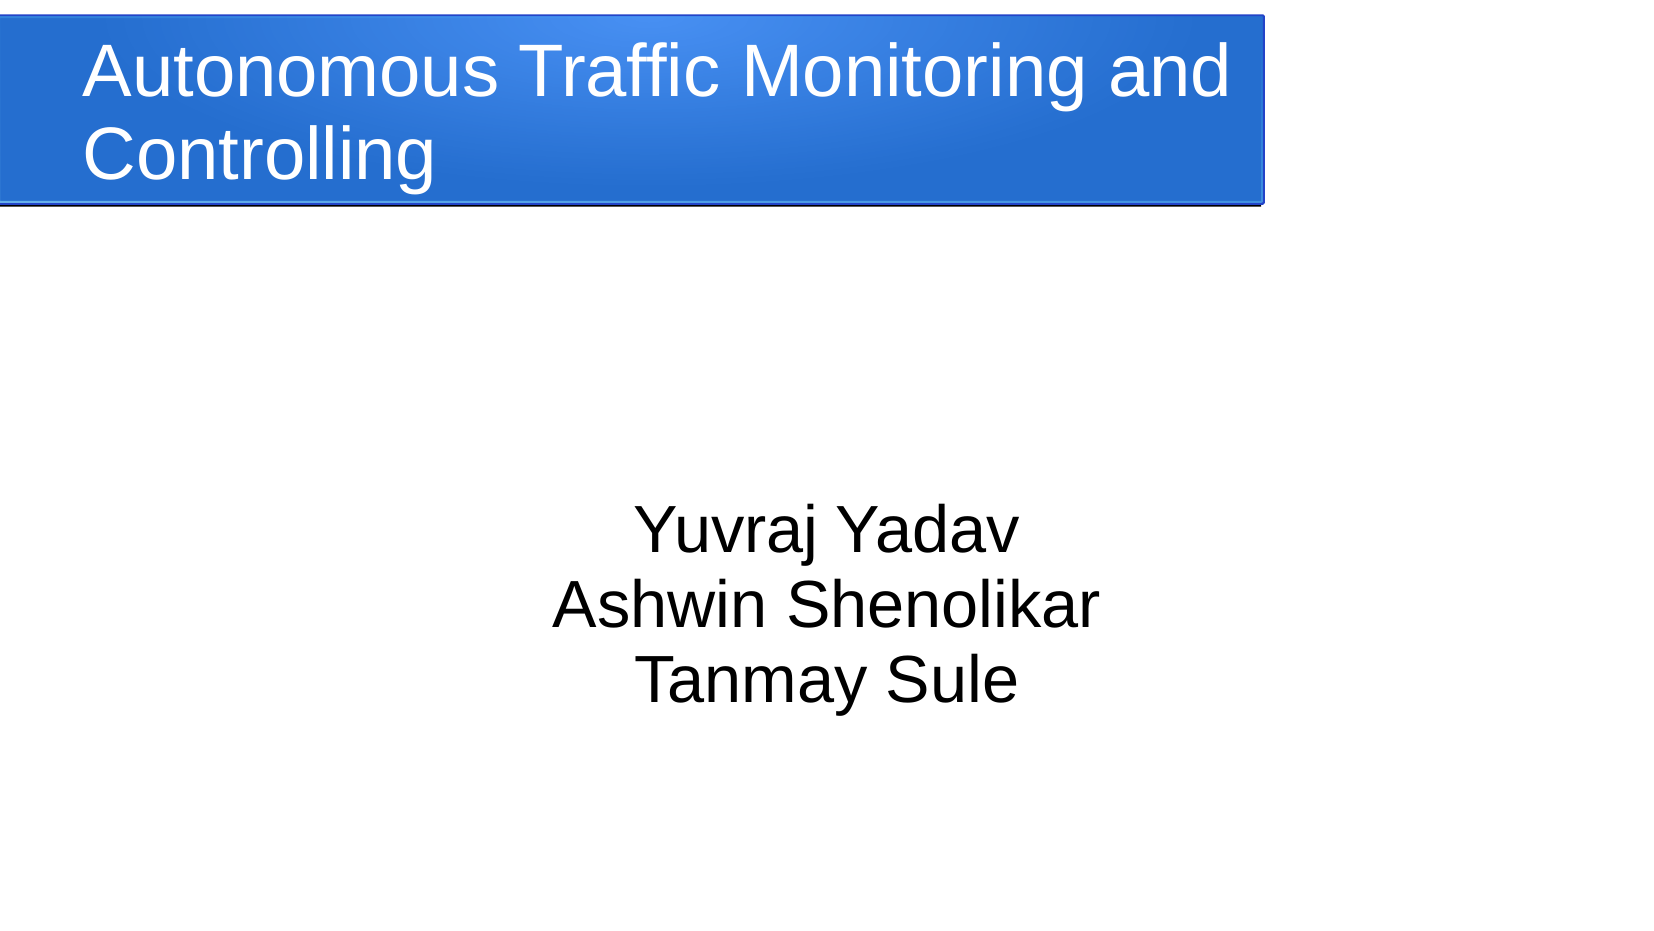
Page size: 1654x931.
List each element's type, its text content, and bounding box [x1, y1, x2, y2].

subtitle Yuvraj Yadav Ashwin Shenolikar Tanmay Sule [82, 334, 1571, 875]
title Autonomous Traffic Monitoring and Controlling [82, 29, 1235, 196]
